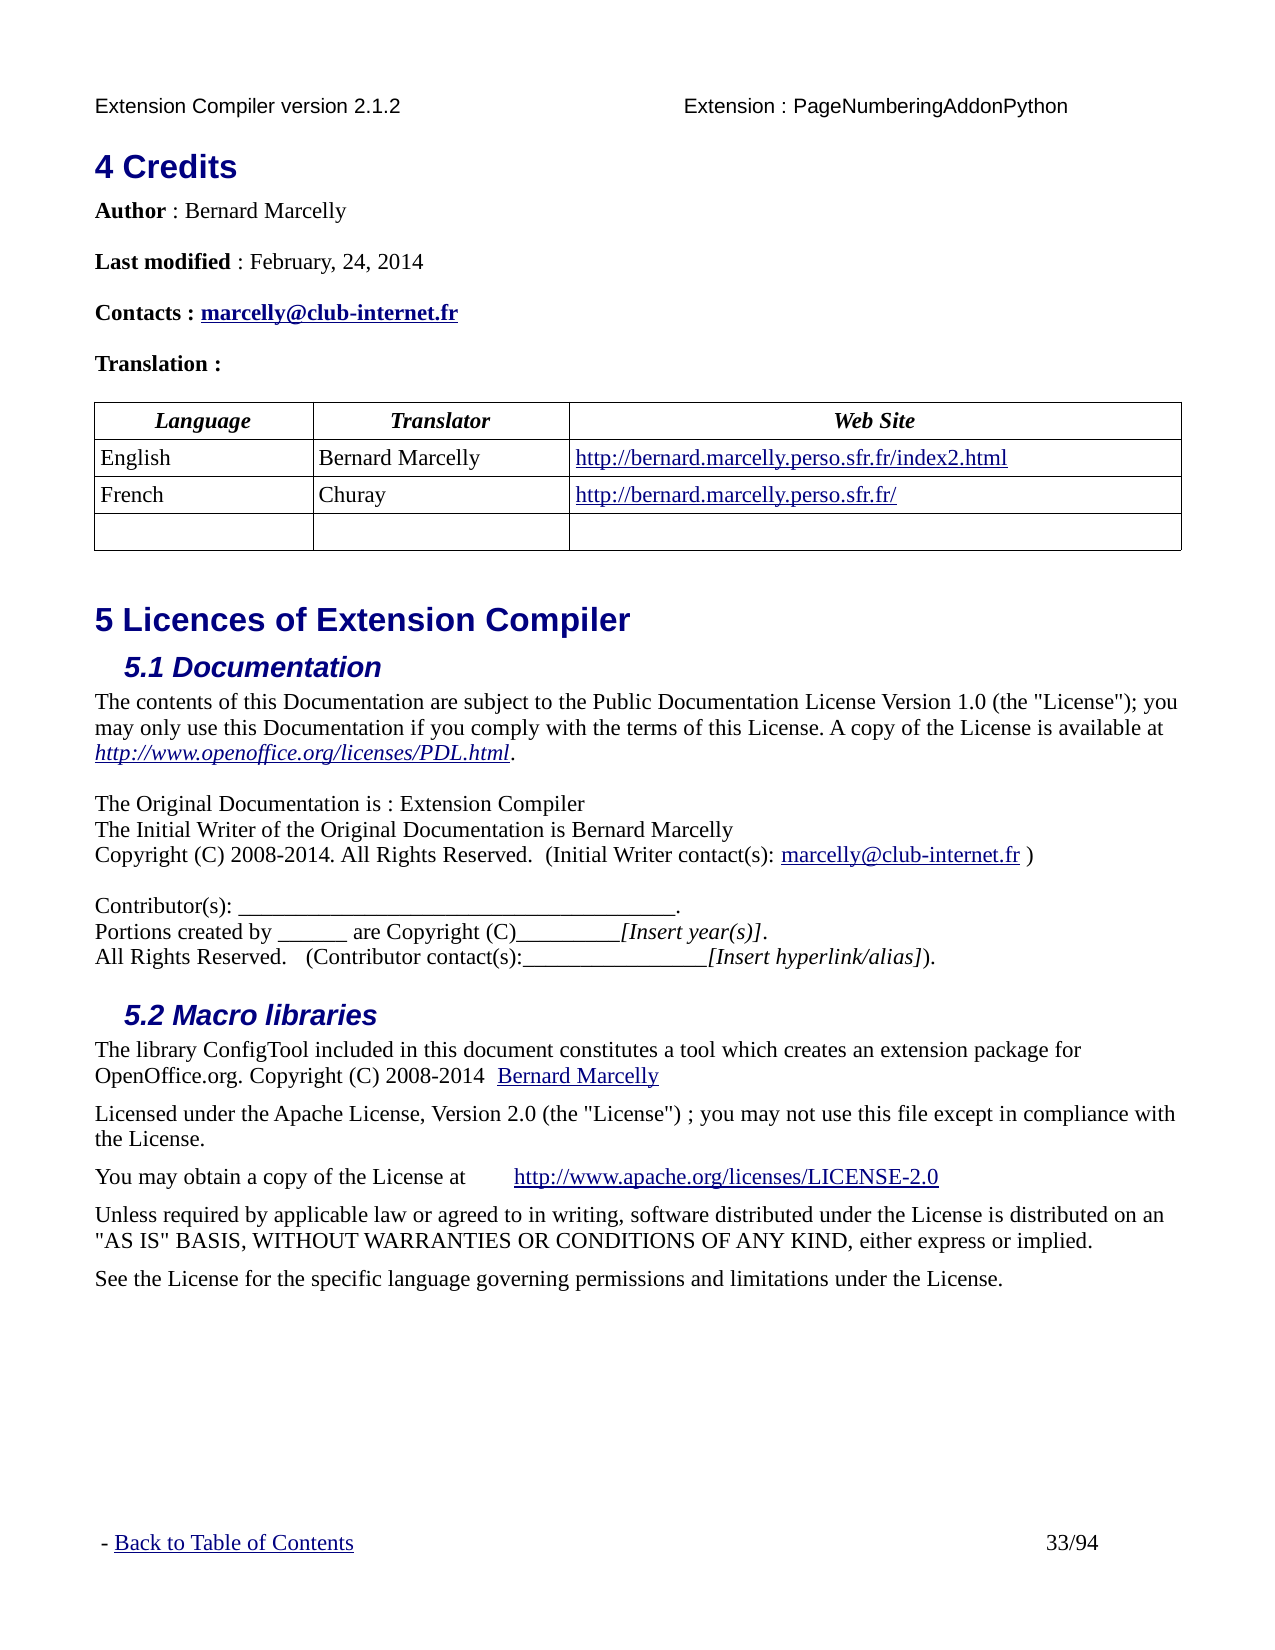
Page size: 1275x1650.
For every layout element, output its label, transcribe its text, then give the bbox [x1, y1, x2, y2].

subtitle Credits [94, 147, 1181, 185]
table_cell [314, 514, 569, 550]
text Portions created by ______ are Copyright (C)_________[Insert year(s)]. [94, 919, 1181, 944]
text Author : Bernard Marcelly [94, 197, 1181, 223]
text The Original Documentation is : Extension Compiler [94, 791, 1181, 817]
text Contacts : marcelly@club-internet.fr [94, 299, 1181, 325]
table_header Web Site [570, 403, 1181, 439]
text All Rights Reserved. (Contributor contact(s):________________[Insert hyperlink/alias]). [94, 944, 1181, 970]
table_cell [570, 514, 1181, 550]
text You may obtain a copy of the License at http://www.apache.org/licenses/LICENSE-2.0 [94, 1164, 1181, 1190]
table_cell Churay [314, 477, 569, 513]
table_header Translator [314, 403, 569, 439]
text The Initial Writer of the Original Documentation is Bernard Marcelly [94, 817, 1181, 842]
text Copyright (C) 2008-2014. All Rights Reserved. (Initial Writer contact(s): marcelly@club-internet.fr ) [94, 842, 1181, 868]
text Unless required by applicable law or agreed to in writing, software distributed under the License is distributed on an "AS IS" BASIS, WITHOUT WARRANTIES OR CONDITIONS OF ANY KIND, either express or implied. [94, 1202, 1181, 1253]
table_cell French [95, 477, 313, 513]
text The contents of this Documentation are subject to the Public Documentation License Version 1.0 (the "License"); you may only use this Documentation if you comply with the terms of this License. A copy of the License is available at http://www.openoffice.org/licenses/PDL.html. [94, 689, 1181, 766]
subtitle Documentation [124, 651, 1181, 683]
table_cell http://bernard.marcelly.perso.sfr.fr/index2.html [570, 440, 1181, 476]
text See the License for the specific language governing permissions and limitations under the License. [94, 1266, 1181, 1291]
table_header Language [95, 403, 313, 439]
table_cell English [95, 440, 313, 476]
subtitle Macro libraries [124, 999, 1181, 1031]
text The library ConfigTool included in this document constitutes a tool which creates an extension package for OpenOffice.org. Copyright (C) 2008-2014 Bernard Marcelly [94, 1037, 1181, 1088]
text Licensed under the Apache License, Version 2.0 (the "License") ; you may not use this file except in compliance with the License. [94, 1101, 1181, 1152]
subtitle Licences of Extension Compiler [94, 601, 1181, 638]
table_cell Bernard Marcelly [314, 440, 569, 476]
text Translation : [94, 351, 1181, 376]
text Last modified : February, 24, 2014 [94, 248, 1181, 274]
table_cell [95, 514, 313, 550]
table_cell http://bernard.marcelly.perso.sfr.fr/ [570, 477, 1181, 513]
text Contributor(s): ______________________________________. [94, 893, 1181, 919]
